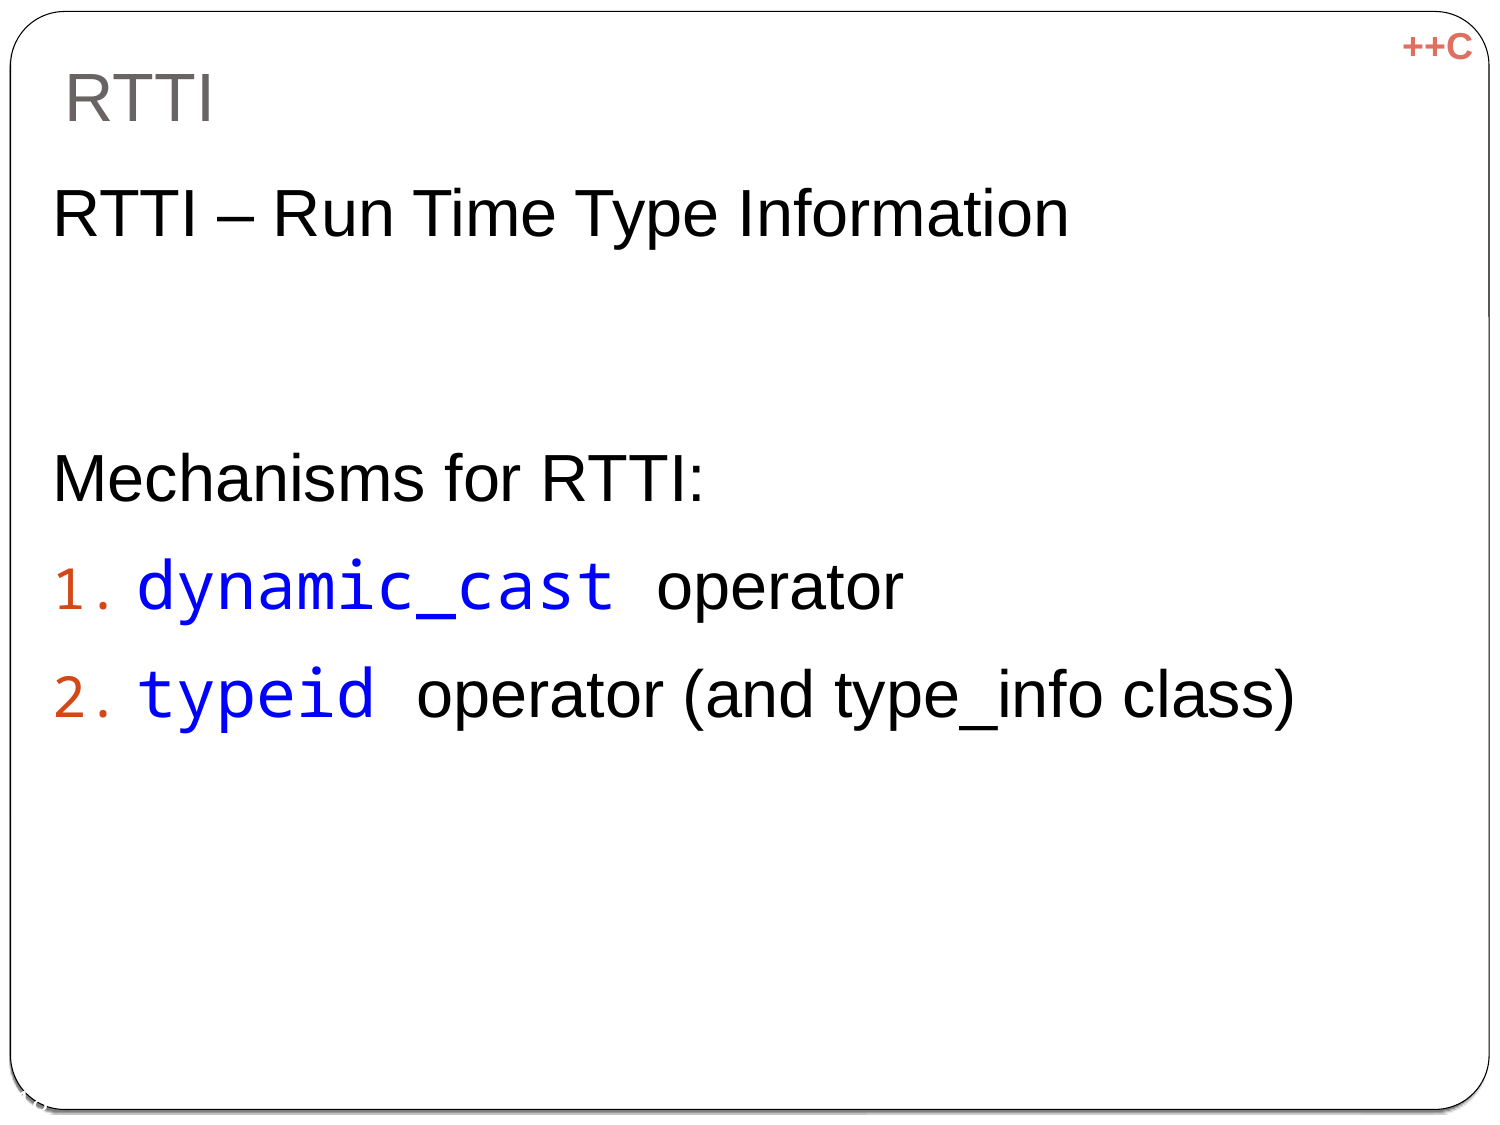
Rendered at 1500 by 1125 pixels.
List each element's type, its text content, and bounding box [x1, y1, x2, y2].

slide_number [0, 1074, 50, 1125]
title RTTI [50, 45, 1450, 150]
list RTTI – Run Time Type Information Mechanisms for RTTI: dynamic_cast operator typeid operator (and type_info class) [37, 162, 1463, 1088]
